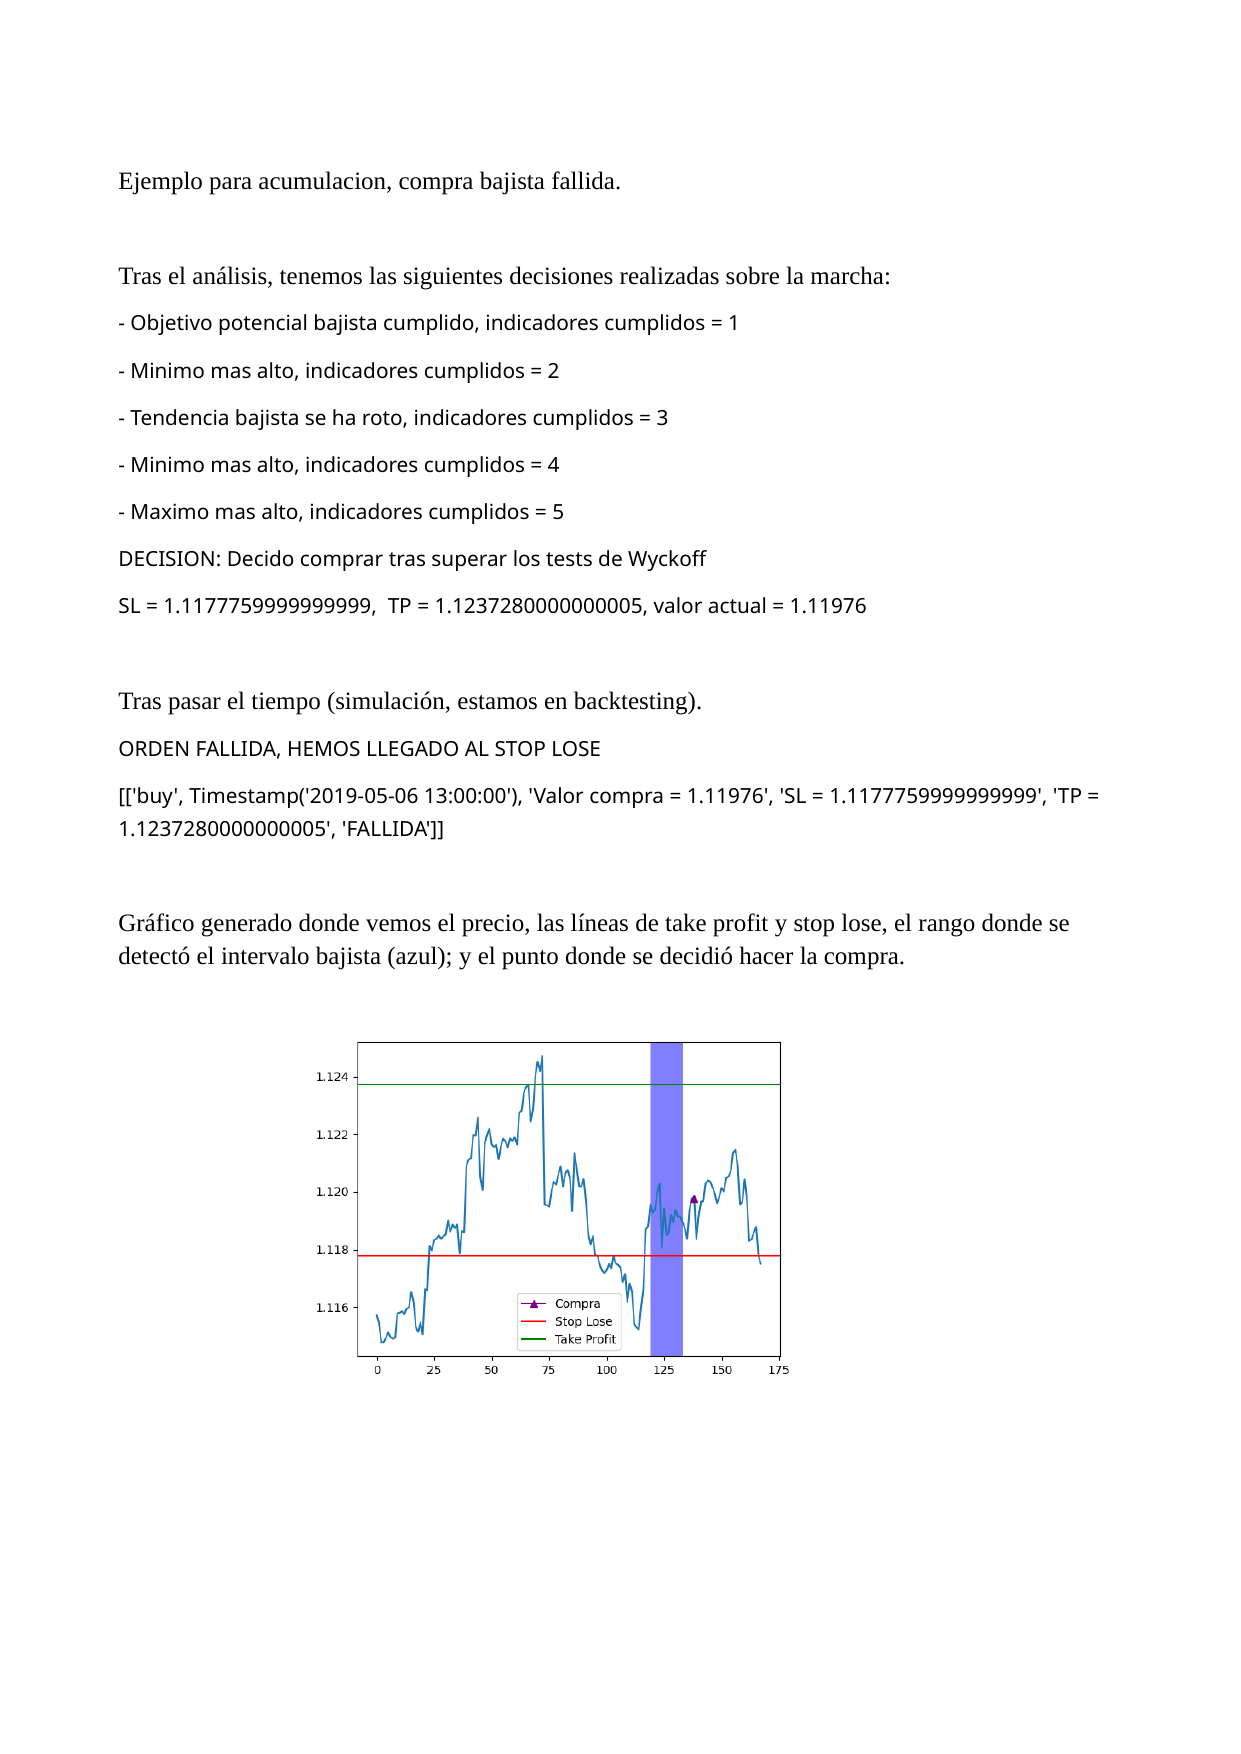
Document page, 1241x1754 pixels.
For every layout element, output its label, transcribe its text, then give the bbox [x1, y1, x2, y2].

text Tras pasar el tiempo (simulación, estamos en backtesting). [118, 686, 1122, 715]
text [['buy', Timestamp('2019-05-06 13:00:00'), 'Valor compra = 1.11976', 'SL = 1.1177759999999999', 'TP = 1.1237280000000005', 'FALLIDA']] [118, 781, 1122, 842]
text Ejemplo para acumulacion, compra bajista fallida. [118, 166, 1122, 194]
text - Minimo mas alto, indicadores cumplidos = 2 [118, 356, 1122, 384]
text - Objetivo potencial bajista cumplido, indicadores cumplidos = 1 [118, 308, 1122, 337]
text DECISION: Decido comprar tras superar los tests de Wyckoff [118, 544, 1122, 573]
text SL = 1.1177759999999999, TP = 1.1237280000000005, valor actual = 1.11976 [118, 592, 1122, 620]
picture [289, 992, 834, 1401]
text Gráfico generado donde vemos el precio, las líneas de take profit y stop lose, el rango donde se detectó el intervalo bajista (azul); y el punto donde se decidió hacer la compra. [118, 908, 1122, 970]
text - Tendencia bajista se ha roto, indicadores cumplidos = 3 [118, 403, 1122, 431]
text - Maximo mas alto, indicadores cumplidos = 5 [118, 497, 1122, 526]
text ORDEN FALLIDA, HEMOS LLEGADO AL STOP LOSE [118, 734, 1122, 762]
text - Minimo mas alto, indicadores cumplidos = 4 [118, 450, 1122, 478]
text Tras el análisis, tenemos las siguientes decisiones realizadas sobre la marcha: [118, 261, 1122, 290]
